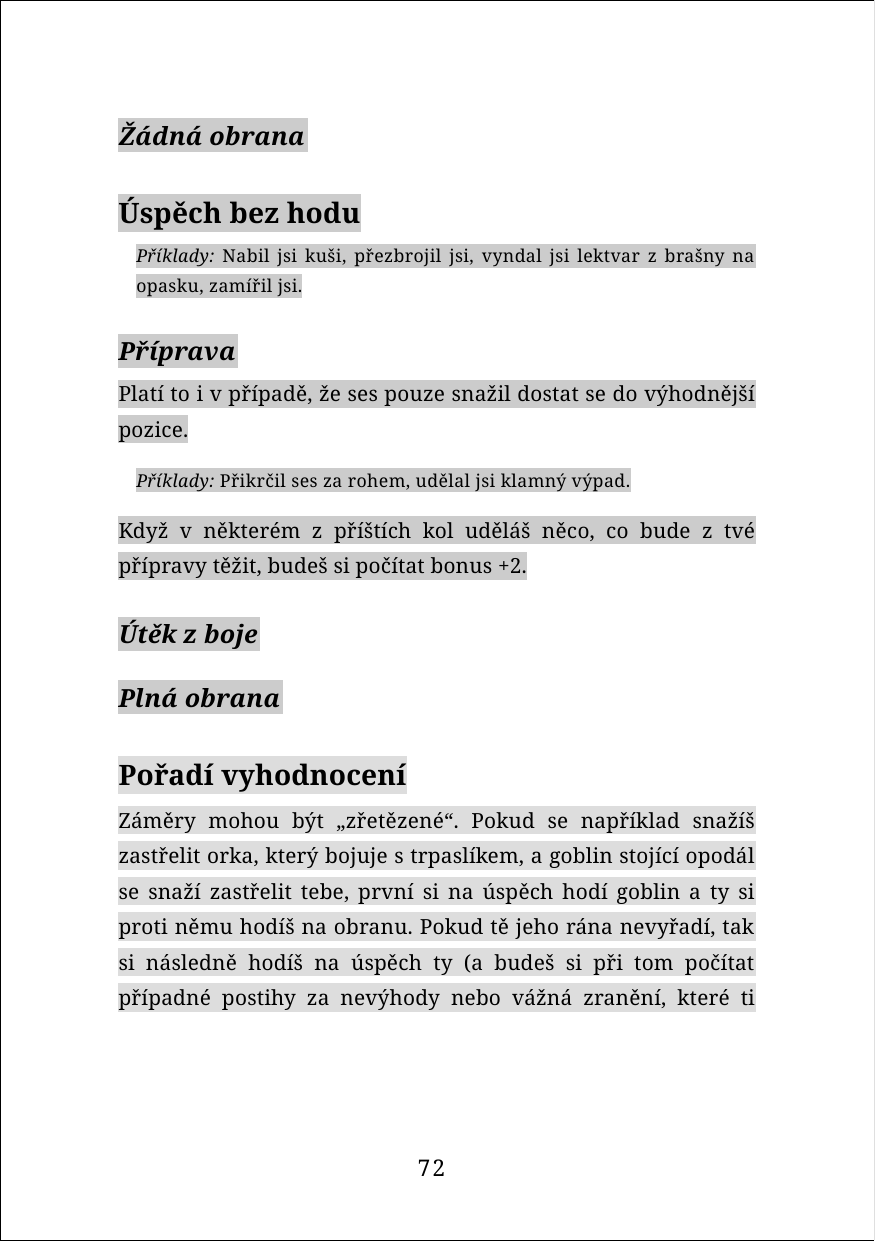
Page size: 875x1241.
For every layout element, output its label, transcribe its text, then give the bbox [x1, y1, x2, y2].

text Platí to i v případě, že ses pouze snažil dostat se do výhodnější pozice. [118, 379, 756, 443]
text Příklady: Nabil jsi kuši, přezbrojil jsi, vyndal jsi lektvar z brašny na opasku, zamířil jsi. [136, 244, 756, 298]
subtitle Úspěch bez hodu [118, 194, 756, 232]
text Když v některém z příštích kol uděláš něco, co bude z tvé přípravy těžit, budeš si počítat bonus +2. [118, 516, 756, 580]
subtitle Pořadí vyhodnocení [118, 756, 756, 794]
text Příklady: Přikrčil ses za rohem, udělal jsi klamný výpad. [136, 468, 756, 492]
subtitle Plná obrana [118, 680, 756, 714]
subtitle Útěk z boje [118, 617, 756, 651]
text Záměry mohou být „zřetězené“. Pokud se například snažíš zastřelit orka, který bojuje s trpaslíkem, a goblin stojící opodál se snaží zastřelit tebe, první si na úspěch hodí goblin a ty si proti němu hodíš na obranu. Pokud tě jeho rána nevyřadí, tak si následně hodíš na úspěch ty (a budeš si při tom počítat případné postihy za nevýhody nebo vážná zranění, které ti [118, 806, 756, 1012]
subtitle Žádná obrana [118, 118, 756, 152]
subtitle Příprava [118, 334, 756, 368]
